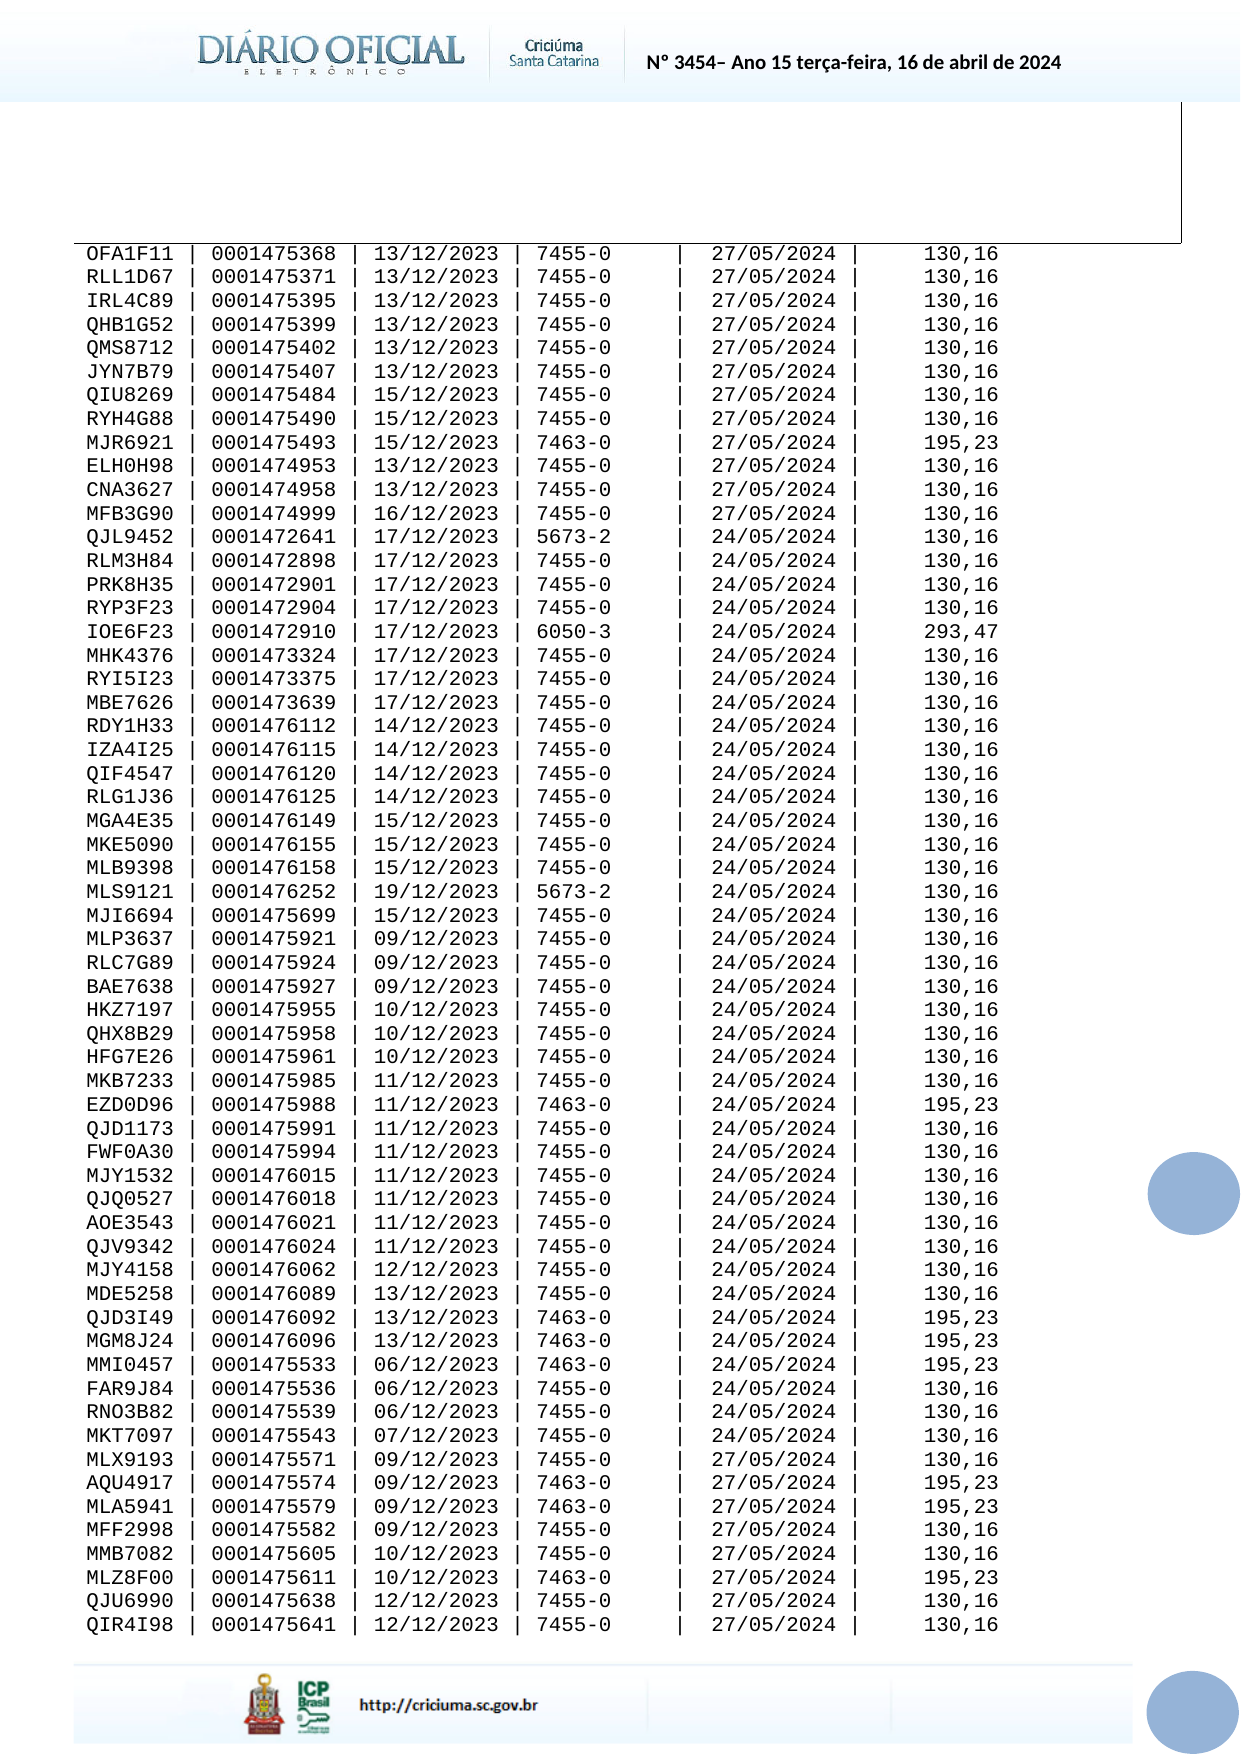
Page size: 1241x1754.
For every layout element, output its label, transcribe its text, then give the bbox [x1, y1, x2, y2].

text HFG7E26 | 0001475961 | 10/12/2023 | 7455-0 | 24/05/2024 | 130,16 [74, 1047, 1181, 1070]
text QJD1173 | 0001475991 | 11/12/2023 | 7455-0 | 24/05/2024 | 130,16 [74, 1117, 1181, 1141]
text QIR4I98 | 0001475641 | 12/12/2023 | 7455-0 | 27/05/2024 | 130,16 [74, 1614, 1181, 1638]
text QJU6990 | 0001475638 | 12/12/2023 | 7455-0 | 27/05/2024 | 130,16 [74, 1590, 1181, 1614]
text AOE3543 | 0001476021 | 11/12/2023 | 7455-0 | 24/05/2024 | 130,16 [74, 1212, 1181, 1236]
text QHB1G52 | 0001475399 | 13/12/2023 | 7455-0 | 27/05/2024 | 130,16 [74, 313, 1181, 337]
text MJR6921 | 0001475493 | 15/12/2023 | 7463-0 | 27/05/2024 | 195,23 [74, 432, 1181, 455]
text OFA1F11 | 0001475368 | 13/12/2023 | 7455-0 | 27/05/2024 | 130,16 [74, 243, 1181, 266]
text MJI6694 | 0001475699 | 15/12/2023 | 7455-0 | 24/05/2024 | 130,16 [74, 905, 1181, 928]
text MDE5258 | 0001476089 | 13/12/2023 | 7455-0 | 24/05/2024 | 130,16 [74, 1283, 1181, 1307]
text FAR9J84 | 0001475536 | 06/12/2023 | 7455-0 | 24/05/2024 | 130,16 [74, 1378, 1181, 1401]
text RLL1D67 | 0001475371 | 13/12/2023 | 7455-0 | 27/05/2024 | 130,16 [74, 266, 1181, 290]
text MKB7233 | 0001475985 | 11/12/2023 | 7455-0 | 24/05/2024 | 130,16 [74, 1070, 1181, 1094]
text MHK4376 | 0001473324 | 17/12/2023 | 7455-0 | 24/05/2024 | 130,16 [74, 644, 1181, 668]
text QMS8712 | 0001475402 | 13/12/2023 | 7455-0 | 27/05/2024 | 130,16 [74, 337, 1181, 361]
text MLB9398 | 0001476158 | 15/12/2023 | 7455-0 | 24/05/2024 | 130,16 [74, 857, 1181, 881]
text MLP3637 | 0001475921 | 09/12/2023 | 7455-0 | 24/05/2024 | 130,16 [74, 928, 1181, 952]
text MFF2998 | 0001475582 | 09/12/2023 | 7455-0 | 27/05/2024 | 130,16 [74, 1519, 1181, 1543]
text QJQ0527 | 0001476018 | 11/12/2023 | 7455-0 | 24/05/2024 | 130,16 [74, 1188, 1152, 1212]
text BAE7638 | 0001475927 | 09/12/2023 | 7455-0 | 24/05/2024 | 130,16 [74, 976, 1181, 999]
text MKT7097 | 0001475543 | 07/12/2023 | 7455-0 | 24/05/2024 | 130,16 [74, 1425, 1181, 1448]
text QJL9452 | 0001472641 | 17/12/2023 | 5673-2 | 24/05/2024 | 130,16 [74, 526, 1181, 550]
text QJD3I49 | 0001476092 | 13/12/2023 | 7463-0 | 24/05/2024 | 195,23 [74, 1307, 1181, 1330]
text QHX8B29 | 0001475958 | 10/12/2023 | 7455-0 | 24/05/2024 | 130,16 [74, 1023, 1181, 1047]
text IZA4I25 | 0001476115 | 14/12/2023 | 7455-0 | 24/05/2024 | 130,16 [74, 739, 1181, 763]
text RYI5I23 | 0001473375 | 17/12/2023 | 7455-0 | 24/05/2024 | 130,16 [74, 668, 1181, 692]
text MJY4158 | 0001476062 | 12/12/2023 | 7455-0 | 24/05/2024 | 130,16 [74, 1259, 1181, 1283]
text AQU4917 | 0001475574 | 09/12/2023 | 7463-0 | 27/05/2024 | 195,23 [74, 1472, 1181, 1496]
text IRL4C89 | 0001475395 | 13/12/2023 | 7455-0 | 27/05/2024 | 130,16 [74, 290, 1181, 313]
text FWF0A30 | 0001475994 | 11/12/2023 | 7455-0 | 24/05/2024 | 130,16 [74, 1141, 1181, 1165]
text MGA4E35 | 0001476149 | 15/12/2023 | 7455-0 | 24/05/2024 | 130,16 [74, 810, 1181, 834]
text EZD0D96 | 0001475988 | 11/12/2023 | 7463-0 | 24/05/2024 | 195,23 [74, 1094, 1181, 1117]
text MFB3G90 | 0001474999 | 16/12/2023 | 7455-0 | 27/05/2024 | 130,16 [74, 503, 1181, 526]
text MGM8J24 | 0001476096 | 13/12/2023 | 7463-0 | 24/05/2024 | 195,23 [74, 1330, 1181, 1354]
text ELH0H98 | 0001474953 | 13/12/2023 | 7455-0 | 27/05/2024 | 130,16 [74, 455, 1181, 479]
text RLC7G89 | 0001475924 | 09/12/2023 | 7455-0 | 24/05/2024 | 130,16 [74, 952, 1181, 976]
text MLX9193 | 0001475571 | 09/12/2023 | 7455-0 | 27/05/2024 | 130,16 [74, 1448, 1181, 1472]
text RDY1H33 | 0001476112 | 14/12/2023 | 7455-0 | 24/05/2024 | 130,16 [74, 716, 1181, 739]
text RLG1J36 | 0001476125 | 14/12/2023 | 7455-0 | 24/05/2024 | 130,16 [74, 786, 1181, 810]
text MLZ8F00 | 0001475611 | 10/12/2023 | 7463-0 | 27/05/2024 | 195,23 [74, 1567, 1181, 1590]
text IOE6F23 | 0001472910 | 17/12/2023 | 6050-3 | 24/05/2024 | 293,47 [74, 621, 1181, 644]
text CNA3627 | 0001474958 | 13/12/2023 | 7455-0 | 27/05/2024 | 130,16 [74, 479, 1181, 503]
text QIU8269 | 0001475484 | 15/12/2023 | 7455-0 | 27/05/2024 | 130,16 [74, 384, 1181, 408]
text PRK8H35 | 0001472901 | 17/12/2023 | 7455-0 | 24/05/2024 | 130,16 [74, 574, 1181, 597]
text RYP3F23 | 0001472904 | 17/12/2023 | 7455-0 | 24/05/2024 | 130,16 [74, 597, 1181, 621]
text RLM3H84 | 0001472898 | 17/12/2023 | 7455-0 | 24/05/2024 | 130,16 [74, 550, 1181, 574]
text RYH4G88 | 0001475490 | 15/12/2023 | 7455-0 | 27/05/2024 | 130,16 [74, 408, 1181, 432]
text RNO3B82 | 0001475539 | 06/12/2023 | 7455-0 | 24/05/2024 | 130,16 [74, 1401, 1181, 1425]
text JYN7B79 | 0001475407 | 13/12/2023 | 7455-0 | 27/05/2024 | 130,16 [74, 361, 1181, 384]
text HKZ7197 | 0001475955 | 10/12/2023 | 7455-0 | 24/05/2024 | 130,16 [74, 999, 1181, 1023]
text MJY1532 | 0001476015 | 11/12/2023 | 7455-0 | 24/05/2024 | 130,16 [74, 1165, 1159, 1188]
text MLA5941 | 0001475579 | 09/12/2023 | 7463-0 | 27/05/2024 | 195,23 [74, 1496, 1181, 1519]
text MMB7082 | 0001475605 | 10/12/2023 | 7455-0 | 27/05/2024 | 130,16 [74, 1543, 1181, 1567]
text MMI0457 | 0001475533 | 06/12/2023 | 7463-0 | 24/05/2024 | 195,23 [74, 1354, 1181, 1378]
text MBE7626 | 0001473639 | 17/12/2023 | 7455-0 | 24/05/2024 | 130,16 [74, 692, 1181, 716]
text QIF4547 | 0001476120 | 14/12/2023 | 7455-0 | 24/05/2024 | 130,16 [74, 763, 1181, 786]
text MLS9121 | 0001476252 | 19/12/2023 | 5673-2 | 24/05/2024 | 130,16 [74, 881, 1181, 905]
text QJV9342 | 0001476024 | 11/12/2023 | 7455-0 | 24/05/2024 | 130,16 [74, 1236, 1181, 1259]
text MKE5090 | 0001476155 | 15/12/2023 | 7455-0 | 24/05/2024 | 130,16 [74, 834, 1181, 857]
